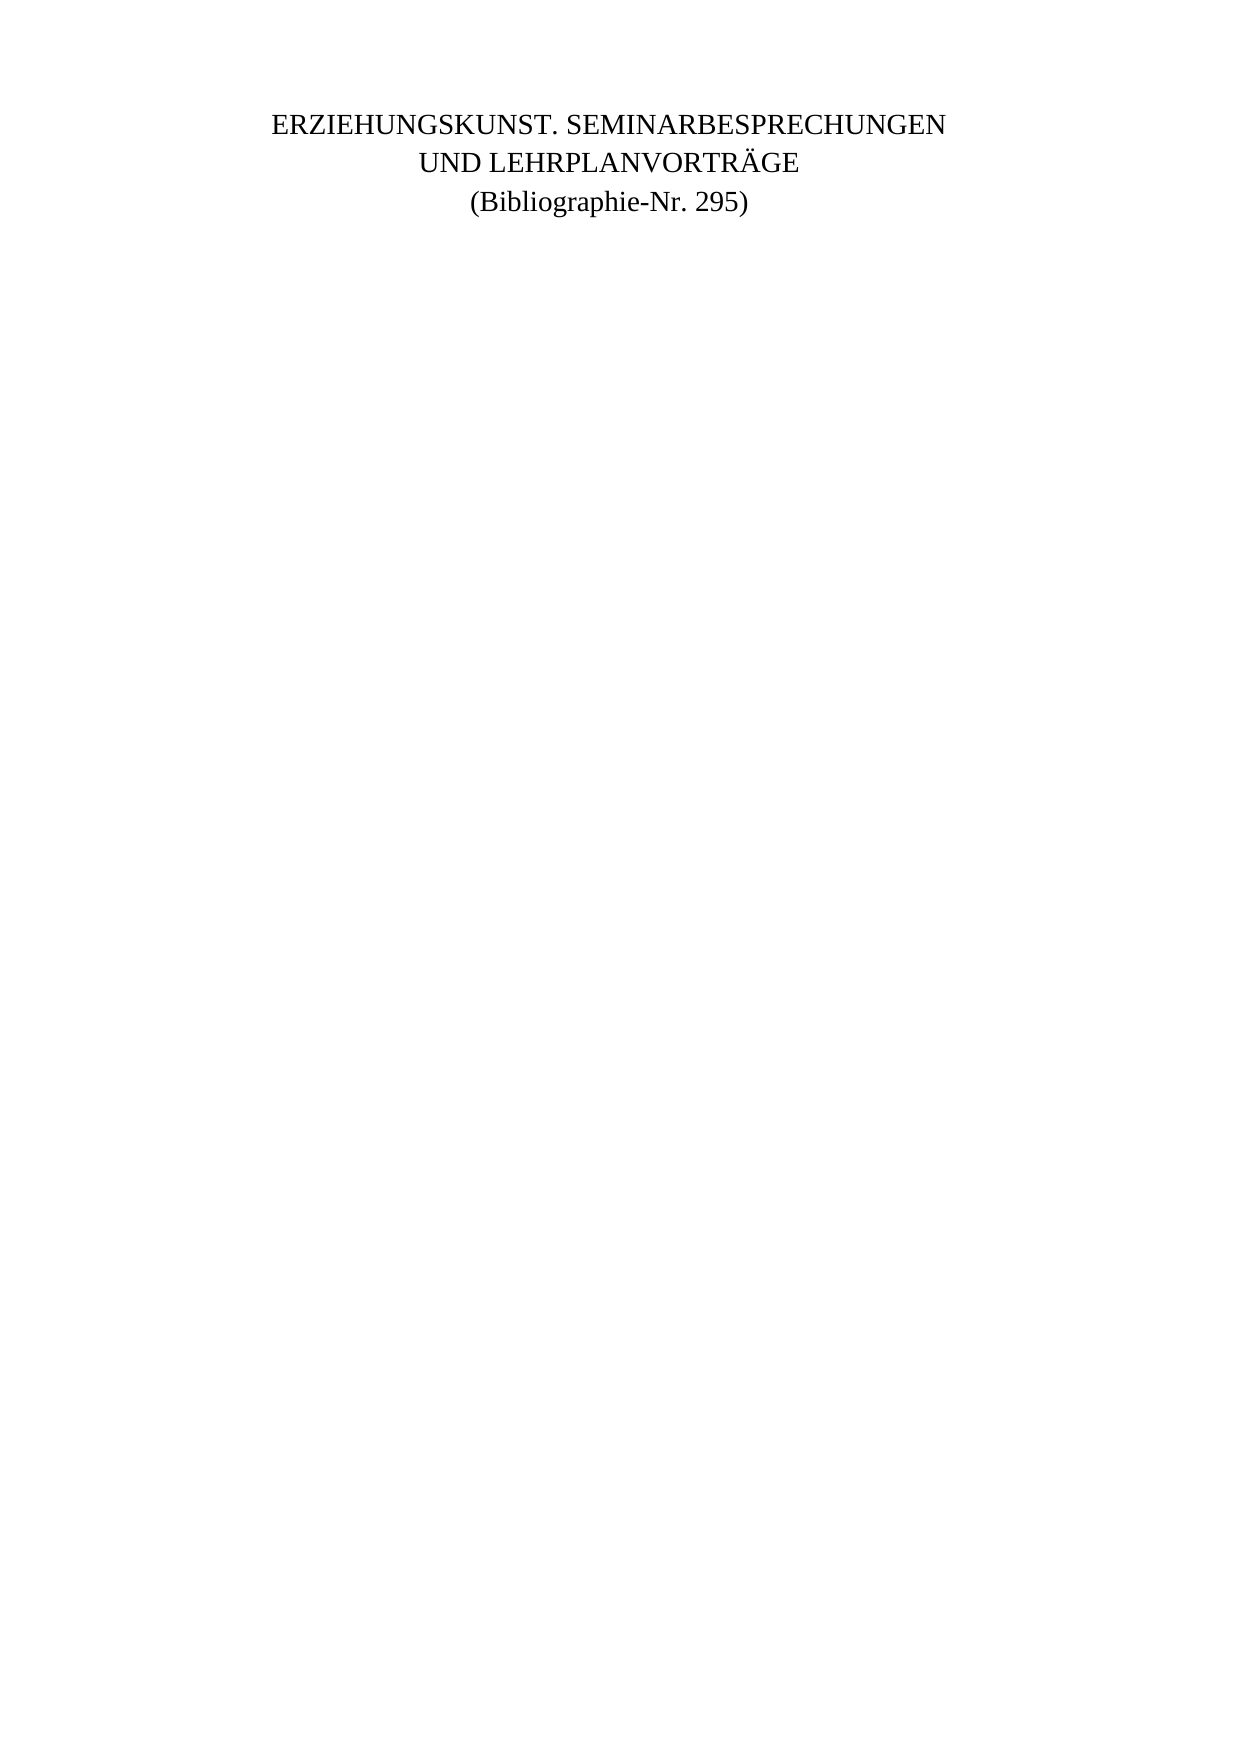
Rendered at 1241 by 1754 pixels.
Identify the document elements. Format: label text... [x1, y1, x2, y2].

text ERZIEHUNGSKUNST. SEMINARBESPRECHUNGEN UND LEHRPLANVORTRÄGE (Bibliographie-Nr. 295) [146, 107, 1072, 218]
